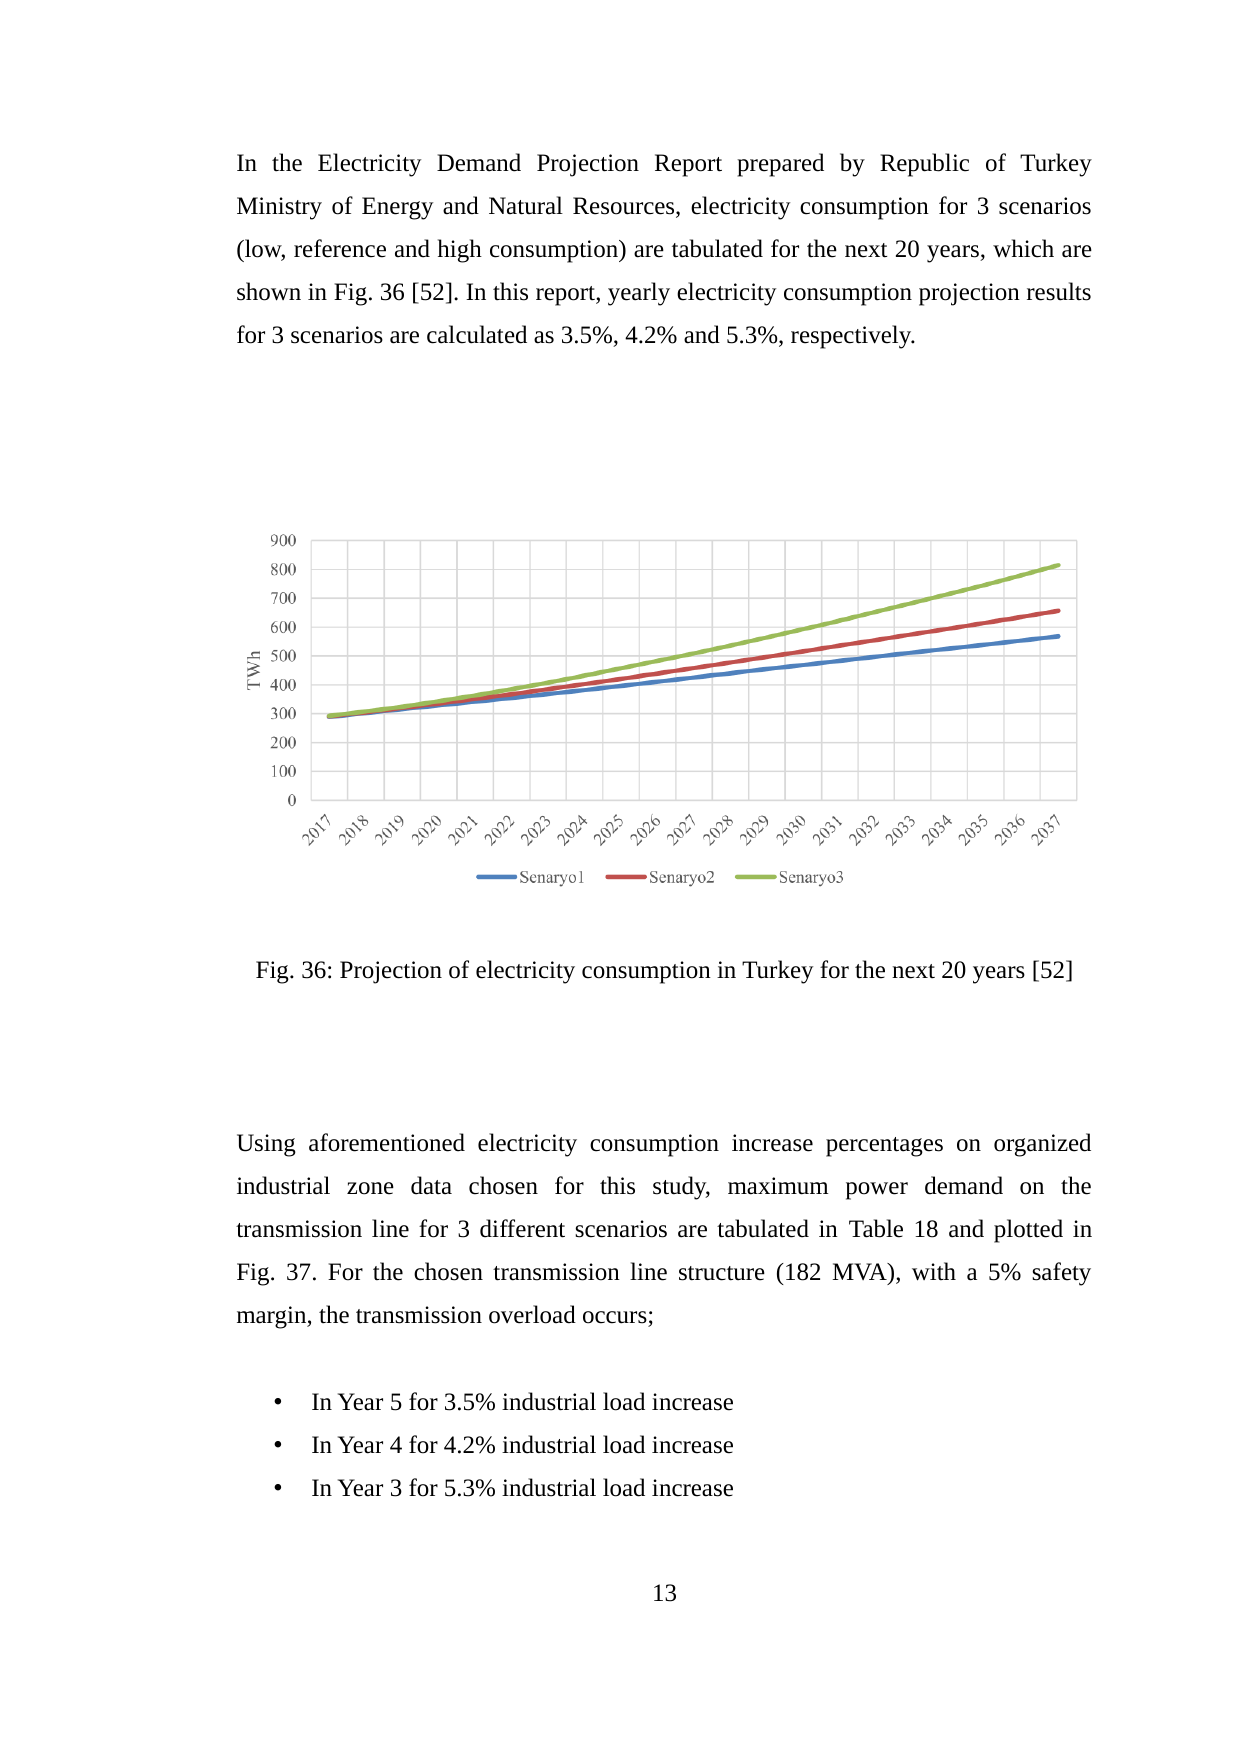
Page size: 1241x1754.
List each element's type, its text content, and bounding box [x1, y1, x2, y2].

list In Year 3 for 5.3% industrial load increase [273, 1473, 1093, 1502]
text Fig. 36: Projection of electricity consumption in Turkey for the next 20 years [52]⁠ [236, 956, 1093, 984]
list In Year 4 for 4.2% industrial load increase [273, 1430, 1093, 1459]
list In Year 5 for 3.5% industrial load increase [273, 1387, 1093, 1416]
text Using aforementioned electricity consumption increase percentages on organized industrial zone data chosen for this study, maximum power demand on the transmission line for 3 different scenarios are tabulated in Table 18 and plotted in Fig. 37. For the chosen transmission line structure (182 MVA), with a 5% safety margin, the transmission overload occurs; [236, 1128, 1093, 1329]
text In the Electricity Demand Projection Report prepared by Republic of Turkey Ministry of Energy and Natural Resources, electricity consumption for 3 scenarios (low, reference and high consumption) are tabulated for the next 20 years, which are shown in Fig. 36 [52]⁠. In this report, yearly electricity consumption projection results for 3 scenarios are calculated as 3.5%, 4.2% and 5.3%, respectively. [236, 148, 1093, 349]
picture [236, 505, 1093, 902]
